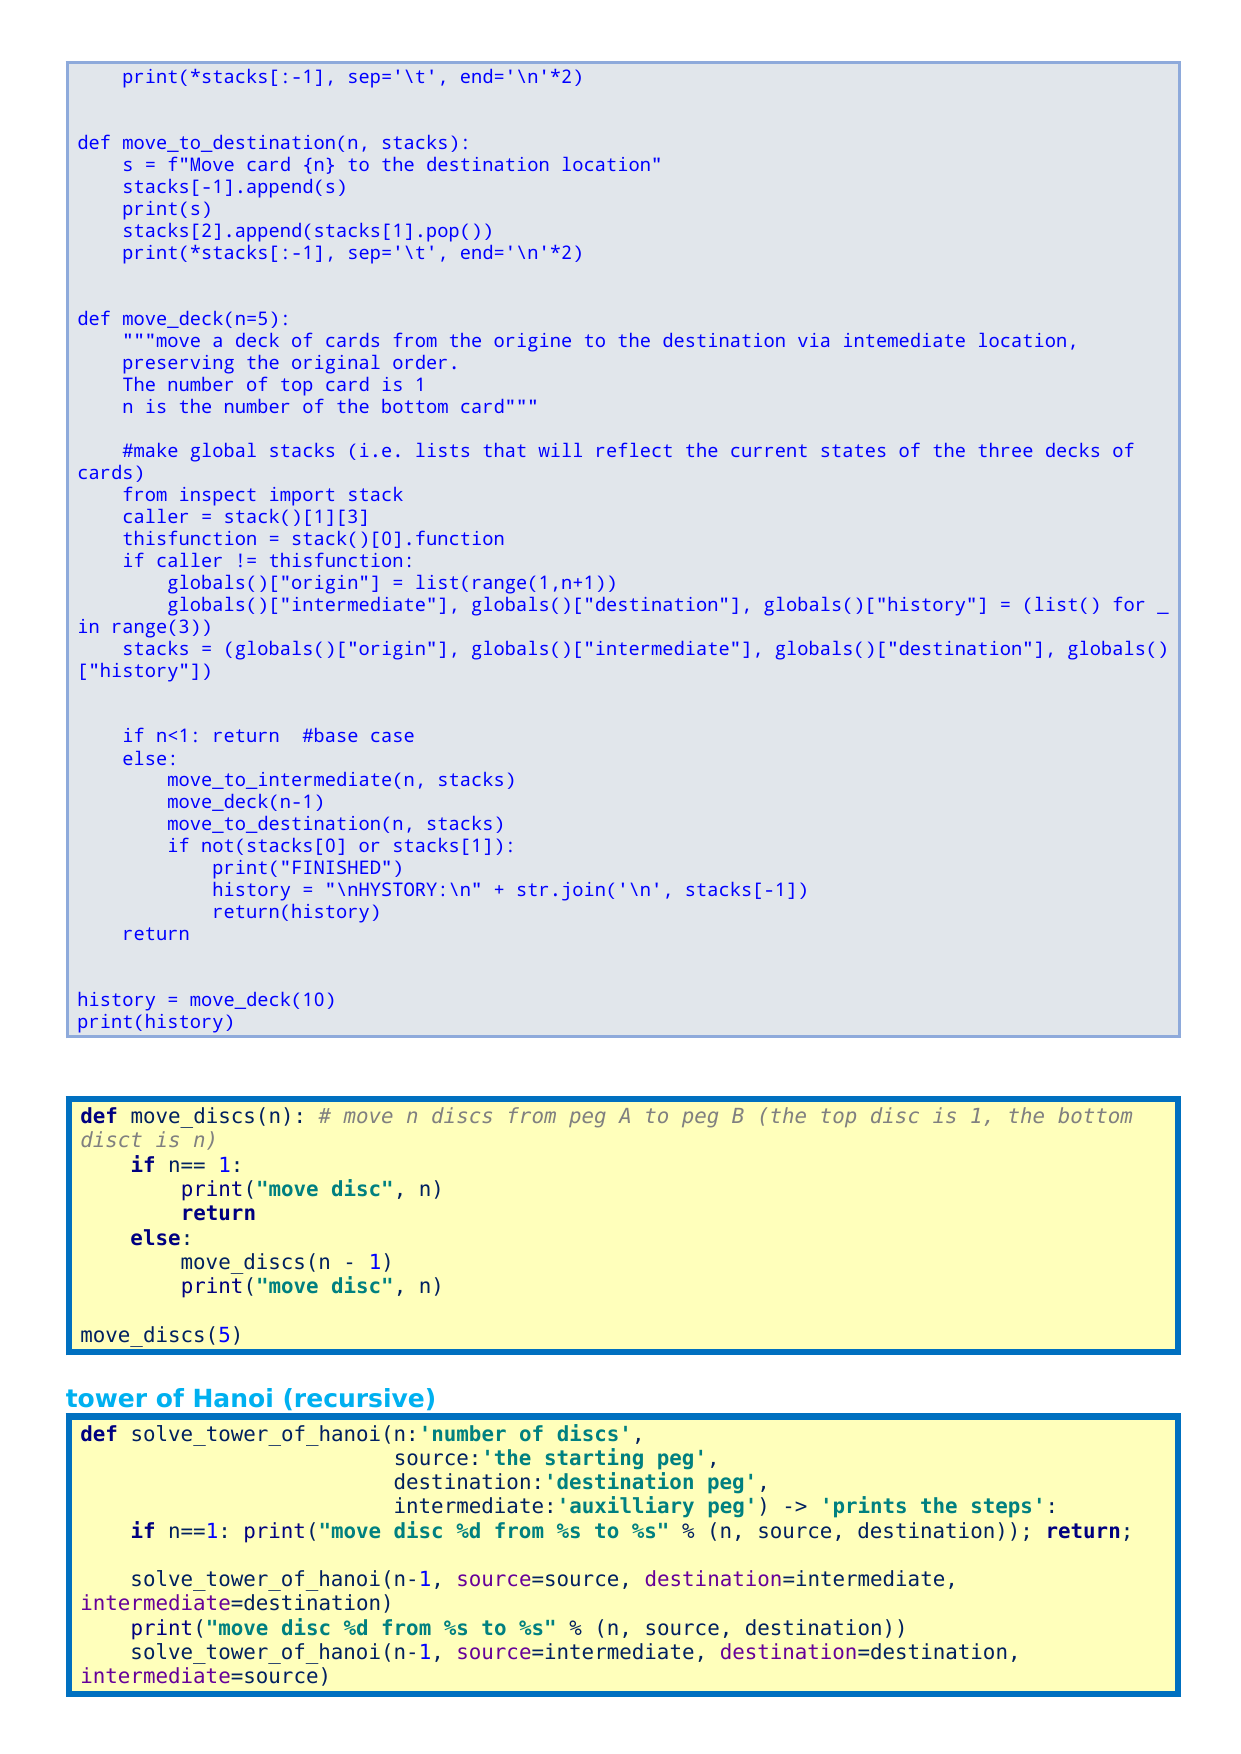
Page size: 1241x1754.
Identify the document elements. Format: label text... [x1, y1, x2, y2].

text globals()["intermediate"], globals()["destination"], globals()["history"] = (list() for _ in range(3)) [69, 588, 1178, 632]
text print("FINISHED") [69, 852, 1178, 874]
text else: [69, 742, 1178, 764]
text The number of top card is 1 [69, 369, 1178, 391]
text s = f"Move card {n} to the destination location" [69, 149, 1178, 171]
text def move_deck(n=5): [69, 303, 1178, 325]
text stacks[2].append(stacks[1].pop()) [69, 215, 1178, 237]
text return(history) [69, 896, 1178, 918]
text if caller != thisfunction: [69, 544, 1178, 566]
text def solve_tower_of_hanoi(n:'number of discs', source:'the starting peg', destination:'destination peg', intermediate:'auxilliary peg') -> 'prints the steps': if n==1: print("move disc %d from %s to %s" % (n, source, destination)); return; solve_tower_of_hanoi(n-1, source=source, destination=intermediate, intermediate=destination) print("move disc %d from %s to %s" % (n, source, destination)) solve_tower_of_hanoi(n-1, source=intermediate, destination=destination, intermediate=source) [72, 1420, 1175, 1691]
text history = "\nHYSTORY:\n" + str.join('\n', stacks[-1]) [69, 874, 1178, 896]
text return [69, 918, 1178, 940]
text move_deck(n-1) [69, 786, 1178, 808]
text preserving the original order. [69, 347, 1178, 369]
title tower of Hanoi (recursive) [66, 1384, 1181, 1413]
text stacks = (globals()["origin"], globals()["intermediate"], globals()["destination"], globals()["history"]) [69, 632, 1178, 676]
text #make global stacks (i.e. lists that will reflect the current states of the three decks of cards) [69, 434, 1178, 478]
text print(*stacks[:-1], sep='\t', end='\n'*2) [69, 237, 1178, 259]
text globals()["origin"] = list(range(1,n+1)) [69, 566, 1178, 588]
text thisfunction = stack()[0].function [69, 522, 1178, 544]
text print(history) [69, 1006, 1178, 1035]
text print(s) [69, 193, 1178, 215]
text history = move_deck(10) [69, 984, 1178, 1006]
text move_to_intermediate(n, stacks) [69, 764, 1178, 786]
text from inspect import stack [69, 478, 1178, 501]
text if n<1: return #base case [69, 720, 1178, 742]
text """move a deck of cards from the origine to the destination via intemediate location, [69, 325, 1178, 347]
text if not(stacks[0] or stacks[1]): [69, 830, 1178, 852]
text move_to_destination(n, stacks) [69, 808, 1178, 830]
text def move_discs(n): # move n discs from peg A to peg B (the top disc is 1, the bottom disct is n) if n== 1: print("move disc", n) return else: move_discs(n - 1) print("move disc", n) move_discs(5) [72, 1102, 1175, 1349]
text caller = stack()[1][3] [69, 501, 1178, 522]
text def move_to_destination(n, stacks): [69, 127, 1178, 149]
text stacks[-1].append(s) [69, 171, 1178, 193]
text print(*stacks[:-1], sep='\t', end='\n'*2) [69, 64, 1178, 83]
text n is the number of the bottom card""" [69, 391, 1178, 413]
